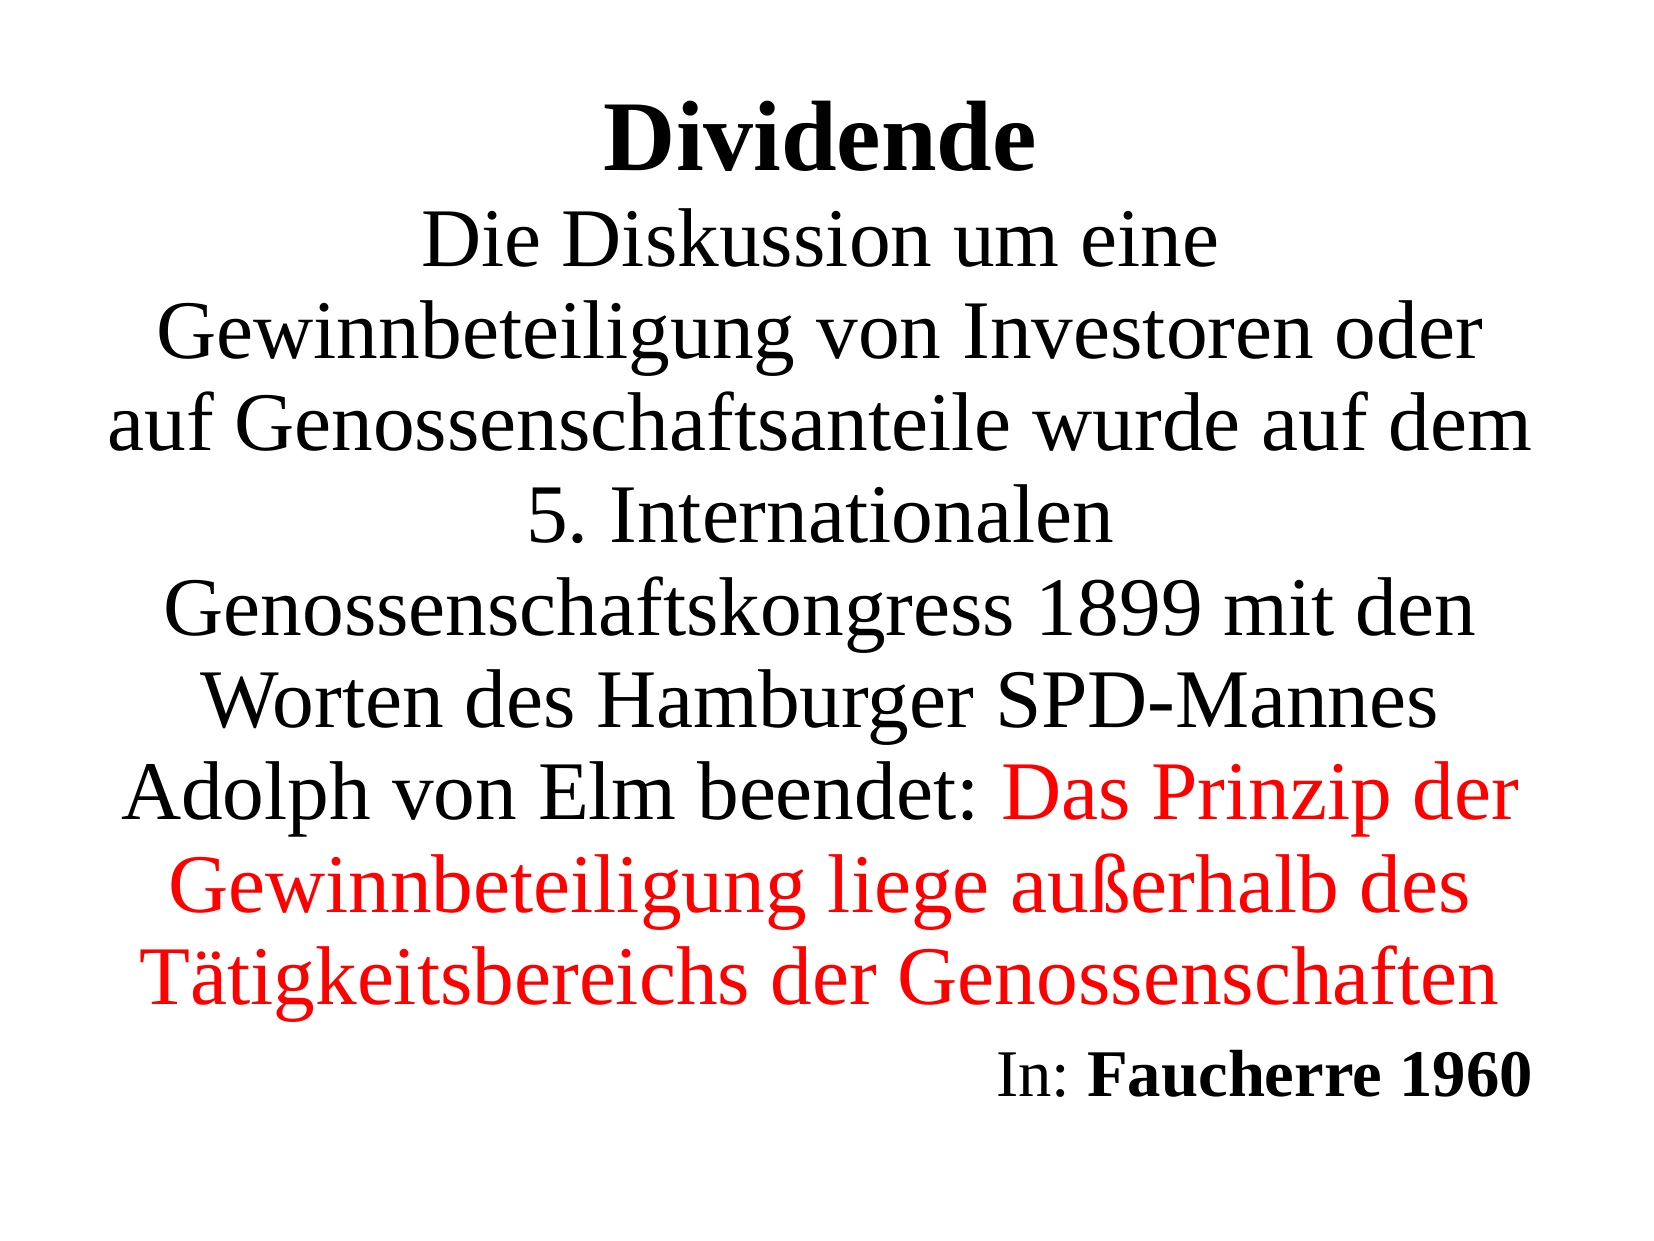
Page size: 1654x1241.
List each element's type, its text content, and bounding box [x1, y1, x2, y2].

text_box Dividende Die Diskussion um eine Gewinnbeteiligung von Investoren oder auf Genossenschaftsanteile wurde auf dem 5. Internationalen Genossenschaftskongress 1899 mit den Worten des Hamburger SPD-Mannes Adolph von Elm beendet: Das Prinzip der Gewinnbeteiligung liege außerhalb des Tätigkeitsbereichs der Genossenschaften In: Faucherre 1960 [92, 73, 1561, 1122]
